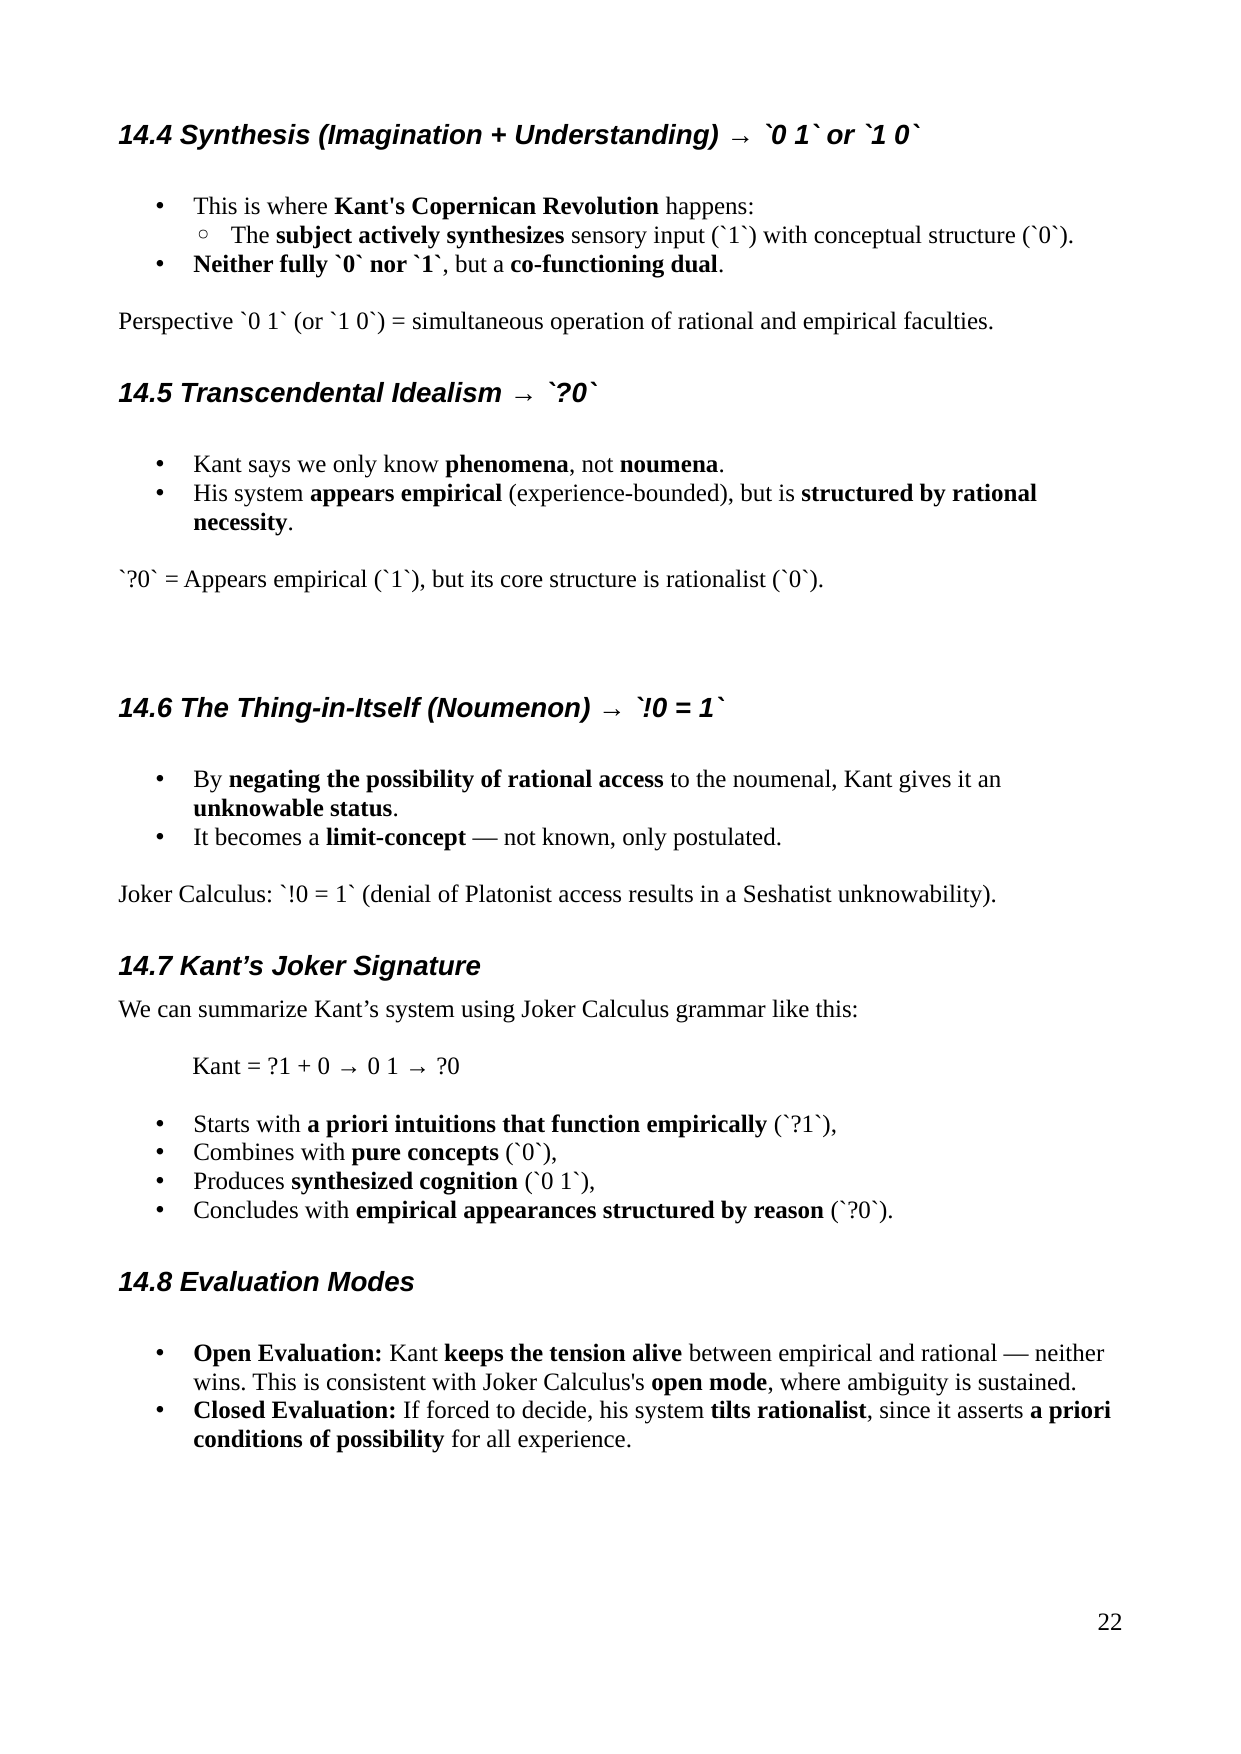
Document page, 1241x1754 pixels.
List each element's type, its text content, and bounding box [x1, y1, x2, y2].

subtitle 14.8 Evaluation Modes [118, 1265, 1122, 1297]
list This is where Kant's Copernican Revolution happens: [156, 191, 1122, 220]
subtitle 14.6 The Thing-in-Itself (Noumenon) → `!0 = 1` [118, 691, 1122, 723]
list Starts with a priori intuitions that function empirically (`?1`), [156, 1109, 1122, 1137]
list The subject actively synthesizes sensory input (`1`) with conceptual structure (`0`). [193, 220, 1122, 249]
list Combines with pure concepts (`0`), [156, 1137, 1122, 1166]
list Open Evaluation: Kant keeps the tension alive between empirical and rational — neither wins. This is consistent with Joker Calculus's open mode, where ambiguity is sustained. [156, 1338, 1122, 1396]
list It becomes a limit-concept — not known, only postulated. [156, 822, 1122, 851]
subtitle 14.5 Transcendental Idealism → `?0` [118, 376, 1122, 408]
list His system appears empirical (experience-bounded), but is structured by rational necessity. [156, 478, 1122, 536]
list By negating the possibility of rational access to the noumenal, Kant gives it an unknowable status. [156, 764, 1122, 822]
list Concludes with empirical appearances structured by reason (`?0`). [156, 1195, 1122, 1224]
list Closed Evaluation: If forced to decide, his system tilts rationalist, since it asserts a priori conditions of possibility for all experience. [156, 1396, 1122, 1453]
text `?0` = Appears empirical (`1`), but its core structure is rationalist (`0`). [118, 564, 1122, 593]
list Kant says we only know phenomena, not noumena. [156, 449, 1122, 478]
text Joker Calculus: `!0 = 1` (denial of Platonist access results in a Seshatist unknowability). [118, 879, 1122, 908]
text Kant = ?1 + 0 → 0 1 → ?0 [118, 1051, 1122, 1080]
text Perspective `0 1` (or `1 0`) = simultaneous operation of rational and empirical faculties. [118, 306, 1122, 335]
text We can summarize Kant’s system using Joker Calculus grammar like this: [118, 994, 1122, 1022]
subtitle 14.4 Synthesis (Imagination + Understanding) → `0 1` or `1 0` [118, 118, 1122, 150]
list Neither fully `0` nor `1`, but a co-functioning dual. [156, 249, 1122, 277]
list Produces synthesized cognition (`0 1`), [156, 1166, 1122, 1195]
subtitle 14.7 Kant’s Joker Signature [118, 949, 1122, 981]
